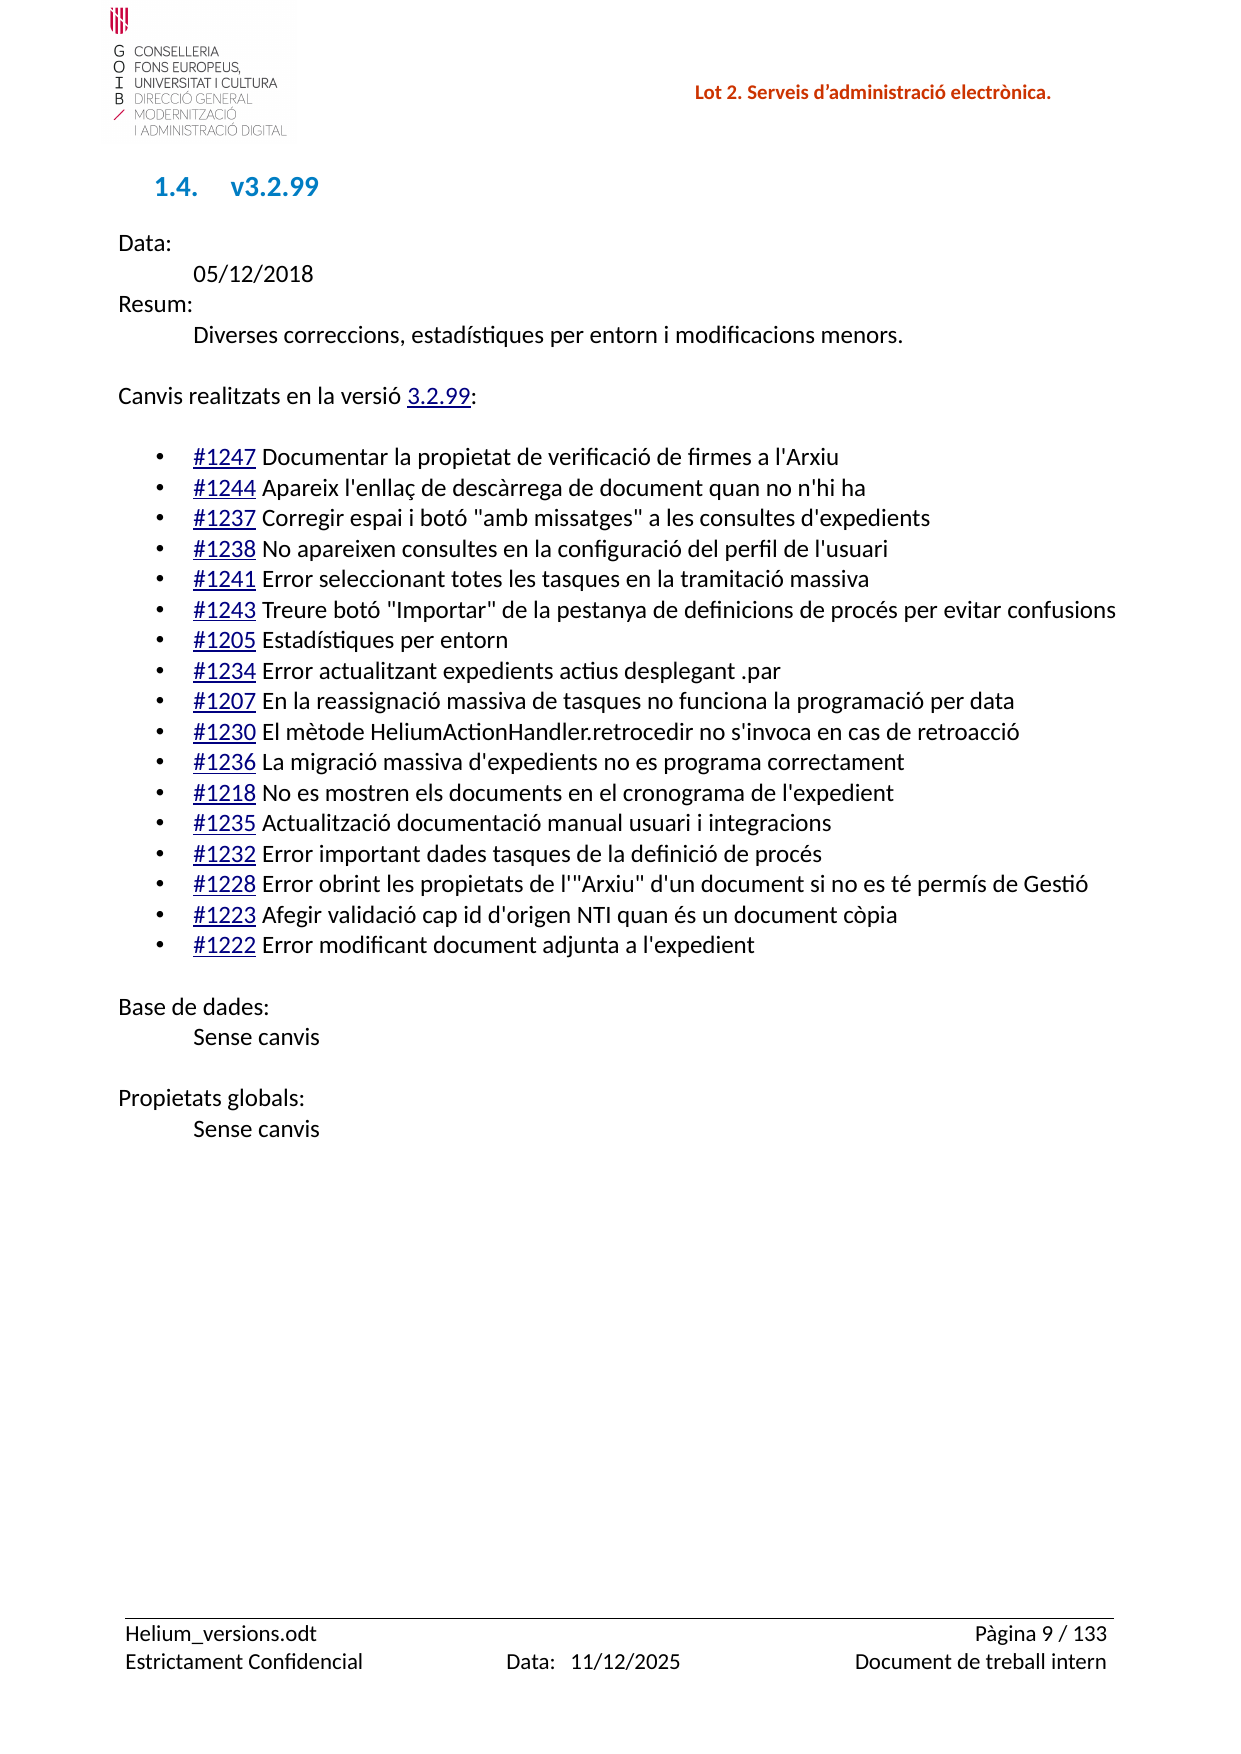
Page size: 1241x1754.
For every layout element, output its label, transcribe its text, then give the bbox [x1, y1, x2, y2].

picture [100, 0, 297, 144]
text 05/12/2018 [118, 258, 1122, 289]
text Sense canvis [118, 1021, 1122, 1052]
list #1236 La migració massiva d'expedients no es programa correctament [156, 746, 1122, 777]
text Canvis realitzats en la versió 3.2.99: [118, 380, 1122, 411]
list #1238 No apareixen consultes en la configuració del perfil de l'usuari [156, 533, 1122, 563]
list #1234 Error actualitzant expedients actius desplegant .par [156, 655, 1122, 685]
list #1241 Error seleccionant totes les tasques en la tramitació massiva [156, 563, 1122, 594]
list #1235 Actualització documentació manual usuari i integracions [156, 807, 1122, 838]
list #1237 Corregir espai i botó "amb missatges" a les consultes d'expedients [156, 502, 1122, 533]
list #1218 No es mostren els documents en el cronograma de l'expedient [156, 777, 1122, 807]
list #1222 Error modificant document adjunta a l'expedient [156, 929, 1122, 960]
list #1223 Afegir validació cap id d'origen NTI quan és un document còpia [156, 899, 1122, 929]
list #1244 Apareix l'enllaç de descàrrega de document quan no n'hi ha [156, 472, 1122, 502]
list #1243 Treure botó "Importar" de la pestanya de definicions de procés per evitar confusions [156, 594, 1122, 624]
subtitle v3.2.99 [153, 168, 1122, 204]
text Diverses correccions, estadístiques per entorn i modificacions menors. [118, 319, 1122, 350]
list #1247 Documentar la propietat de verificació de firmes a l'Arxiu [156, 441, 1122, 472]
list #1228 Error obrint les propietats de l'"Arxiu" d'un document si no es té permís de Gestió [156, 868, 1122, 899]
text Data: [118, 228, 1122, 258]
list #1205 Estadístiques per entorn [156, 624, 1122, 655]
text Sense canvis [118, 1113, 1122, 1143]
list #1232 Error important dades tasques de la definició de procés [156, 838, 1122, 868]
text Resum: [118, 289, 1122, 319]
text Base de dades: [118, 991, 1122, 1021]
list #1207 En la reassignació massiva de tasques no funciona la programació per data [156, 685, 1122, 716]
list #1230 El mètode HeliumActionHandler.retrocedir no s'invoca en cas de retroacció [156, 716, 1122, 746]
text Propietats globals: [118, 1082, 1122, 1113]
